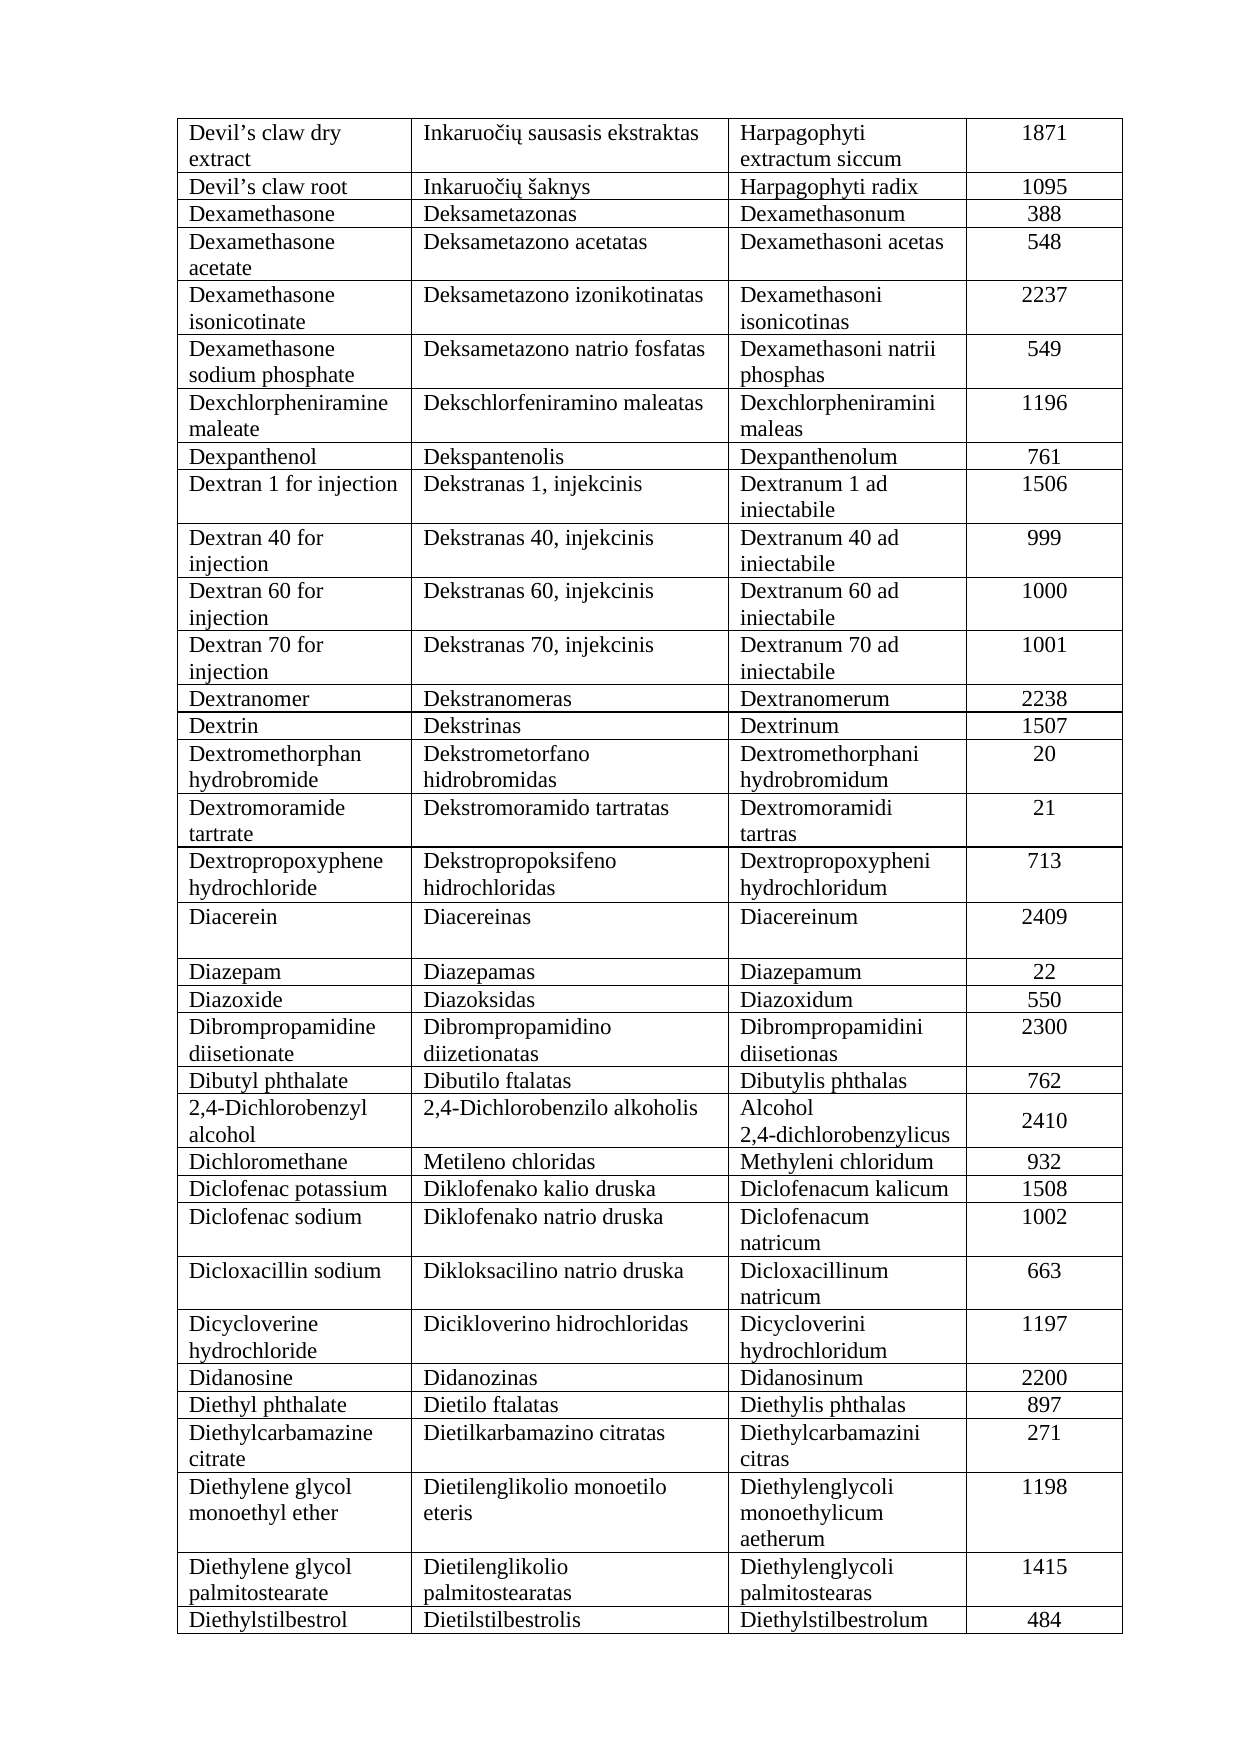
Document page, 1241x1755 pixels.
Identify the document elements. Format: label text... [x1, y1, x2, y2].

table_cell Dexamethasoni isonicotinas [729, 281, 966, 334]
table_cell 388 [967, 200, 1122, 227]
table_cell 484 [967, 1607, 1122, 1633]
table_cell Dextranomerum [729, 685, 966, 711]
table_cell Devil’s claw dry extract [178, 119, 411, 172]
table_cell Dextromoramidi tartras [729, 794, 966, 846]
table_cell Dekstranomeras [412, 685, 728, 711]
table_cell Diethyl phthalate [178, 1392, 411, 1418]
table_cell 2300 [967, 1013, 1122, 1066]
table_cell Dexamethasoni natrii phosphas [729, 335, 966, 388]
table_cell Dibutilo ftalatas [412, 1067, 728, 1093]
table_cell Dicikloverino hidrochloridas [412, 1310, 728, 1363]
table_cell Dextropropoxypheni hydrochloridum [729, 848, 966, 902]
table_cell Dextromethorphan hydrobromide [178, 740, 411, 793]
table_cell Didanozinas [412, 1364, 728, 1391]
table_cell Diethylenglycoli monoethylicum aetherum [729, 1473, 966, 1552]
table_cell Metileno chloridas [412, 1148, 728, 1174]
table_cell Dextranum 40 ad iniectabile [729, 524, 966, 577]
table_cell 2238 [967, 685, 1122, 711]
table_cell Diethylene glycol monoethyl ether [178, 1473, 411, 1552]
table_cell Deksametazono natrio fosfatas [412, 335, 728, 388]
table_cell Dekstropropoksifeno hidrochloridas [412, 848, 728, 902]
table_cell Didanosinum [729, 1364, 966, 1391]
table_cell 1507 [967, 713, 1122, 739]
table_cell 762 [967, 1067, 1122, 1093]
table_cell Diacereinum [729, 903, 966, 957]
table_cell 2200 [967, 1364, 1122, 1391]
table_cell Deksametazono izonikotinatas [412, 281, 728, 334]
table_cell Dietilstilbestrolis [412, 1607, 728, 1633]
table_cell 1196 [967, 389, 1122, 442]
table_cell Dexamethasone sodium phosphate [178, 335, 411, 388]
table_cell Dextran 1 for injection [178, 470, 411, 523]
table_cell Dextran 40 for injection [178, 524, 411, 577]
table_cell Dexamethasonum [729, 200, 966, 227]
table_cell Dexamethasone acetate [178, 228, 411, 280]
table_cell Diazoxidum [729, 986, 966, 1012]
table_cell Dekstranas 70, injekcinis [412, 631, 728, 684]
table_cell Dextranum 1 ad iniectabile [729, 470, 966, 523]
table_cell Diethylene glycol palmitostearate [178, 1553, 411, 1606]
table_cell Deksametazonas [412, 200, 728, 227]
table_cell Dextran 60 for injection [178, 578, 411, 630]
table_cell 713 [967, 848, 1122, 902]
table_cell Diethylstilbestrolum [729, 1607, 966, 1633]
table_cell 1506 [967, 470, 1122, 523]
table_cell Diethylenglycoli palmitostearas [729, 1553, 966, 1606]
table_cell Diclofenac potassium [178, 1176, 411, 1202]
table_cell 1095 [967, 173, 1122, 199]
table_cell Dicloxacillin sodium [178, 1257, 411, 1309]
table_cell 1000 [967, 578, 1122, 630]
table_cell 20 [967, 740, 1122, 793]
table_cell Dextranum 70 ad iniectabile [729, 631, 966, 684]
table_cell Diazoxide [178, 986, 411, 1012]
table_cell Diacerein [178, 903, 411, 957]
table_cell Dextromethorphani hydrobromidum [729, 740, 966, 793]
table_cell 2,4-Dichlorobenzyl alcohol [178, 1094, 411, 1147]
table_cell 2,4-Dichlorobenzilo alkoholis [412, 1094, 728, 1147]
table_cell Didanosine [178, 1364, 411, 1391]
table_cell 22 [967, 959, 1122, 985]
table_cell Methyleni chloridum [729, 1148, 966, 1174]
table_cell 932 [967, 1148, 1122, 1174]
table_cell 1508 [967, 1176, 1122, 1202]
table_cell Diazepam [178, 959, 411, 985]
table_cell Diacereinas [412, 903, 728, 957]
table_cell Dexpanthenolum [729, 443, 966, 469]
table_cell Diklofenako kalio druska [412, 1176, 728, 1202]
table_cell Dextranum 60 ad iniectabile [729, 578, 966, 630]
table_cell Diclofenac sodium [178, 1203, 411, 1256]
table_cell 548 [967, 228, 1122, 280]
table_cell Diclofenacum kalicum [729, 1176, 966, 1202]
table_cell Diethylis phthalas [729, 1392, 966, 1418]
table_cell 999 [967, 524, 1122, 577]
table_cell Dekstranas 60, injekcinis [412, 578, 728, 630]
table_cell Dexchlorpheniramine maleate [178, 389, 411, 442]
table_cell Diazoksidas [412, 986, 728, 1012]
table_cell Dibutylis phthalas [729, 1067, 966, 1093]
table_cell Dibutyl phthalate [178, 1067, 411, 1093]
table_cell 271 [967, 1419, 1122, 1472]
table_cell 897 [967, 1392, 1122, 1418]
table_cell 1415 [967, 1553, 1122, 1606]
table_cell Dekspantenolis [412, 443, 728, 469]
table_cell Dietilo ftalatas [412, 1392, 728, 1418]
table_cell Dekstranas 1, injekcinis [412, 470, 728, 523]
table_cell Alcohol 2,4-dichlorobenzylicus [729, 1094, 966, 1147]
table_cell Dikloksacilino natrio druska [412, 1257, 728, 1309]
table_cell Dichloromethane [178, 1148, 411, 1174]
table_cell 549 [967, 335, 1122, 388]
table_cell Dekstromoramido tartratas [412, 794, 728, 846]
table_cell 2410 [967, 1094, 1122, 1147]
table_cell Dexamethasone isonicotinate [178, 281, 411, 334]
table_cell Inkaruočių šaknys [412, 173, 728, 199]
table_cell Deksametazono acetatas [412, 228, 728, 280]
table_cell Dexpanthenol [178, 443, 411, 469]
table_cell Dexchlorpheniramini maleas [729, 389, 966, 442]
table_cell Dietilenglikolio palmitostearatas [412, 1553, 728, 1606]
table_cell Dekschlorfeniramino maleatas [412, 389, 728, 442]
table_cell Dietilenglikolio monoetilo eteris [412, 1473, 728, 1552]
table_cell Diazepamum [729, 959, 966, 985]
table_cell Diazepamas [412, 959, 728, 985]
table_cell Dekstrinas [412, 713, 728, 739]
table_cell Dextrin [178, 713, 411, 739]
table_cell Dextromoramide tartrate [178, 794, 411, 846]
table_cell 2409 [967, 903, 1122, 957]
table_cell 2237 [967, 281, 1122, 334]
table_cell Dexamethasone [178, 200, 411, 227]
table_cell Diethylcarbamazine citrate [178, 1419, 411, 1472]
table_cell 550 [967, 986, 1122, 1012]
table_cell Diclofenacum natricum [729, 1203, 966, 1256]
table_cell 1197 [967, 1310, 1122, 1363]
table_cell Diklofenako natrio druska [412, 1203, 728, 1256]
table_cell Dicycloverine hydrochloride [178, 1310, 411, 1363]
table_cell 21 [967, 794, 1122, 846]
table_cell Dicloxacillinum natricum [729, 1257, 966, 1309]
table_cell Devil’s claw root [178, 173, 411, 199]
table_cell Dibrompropamidino diizetionatas [412, 1013, 728, 1066]
table_cell Dextran 70 for injection [178, 631, 411, 684]
table_cell Dekstranas 40, injekcinis [412, 524, 728, 577]
table_cell Dekstrometorfano hidrobromidas [412, 740, 728, 793]
table_cell Inkaruočių sausasis ekstraktas [412, 119, 728, 172]
table_cell Dextropropoxyphene hydrochloride [178, 848, 411, 902]
table_cell 663 [967, 1257, 1122, 1309]
table_cell Diethylstilbestrol [178, 1607, 411, 1633]
table_cell Dexamethasoni acetas [729, 228, 966, 280]
table_cell Dicycloverini hydrochloridum [729, 1310, 966, 1363]
table_cell 1871 [967, 119, 1122, 172]
table_cell Dextranomer [178, 685, 411, 711]
table_cell Harpagophyti extractum siccum [729, 119, 966, 172]
table_cell Diethylcarbamazini citras [729, 1419, 966, 1472]
table_cell Dextrinum [729, 713, 966, 739]
table_cell Dibrompropamidini diisetionas [729, 1013, 966, 1066]
table_cell Dibrompropamidine diisetionate [178, 1013, 411, 1066]
table_cell Dietilkarbamazino citratas [412, 1419, 728, 1472]
table_cell Harpagophyti radix [729, 173, 966, 199]
table_cell 1002 [967, 1203, 1122, 1256]
table_cell 1198 [967, 1473, 1122, 1552]
table_cell 761 [967, 443, 1122, 469]
table_cell 1001 [967, 631, 1122, 684]
